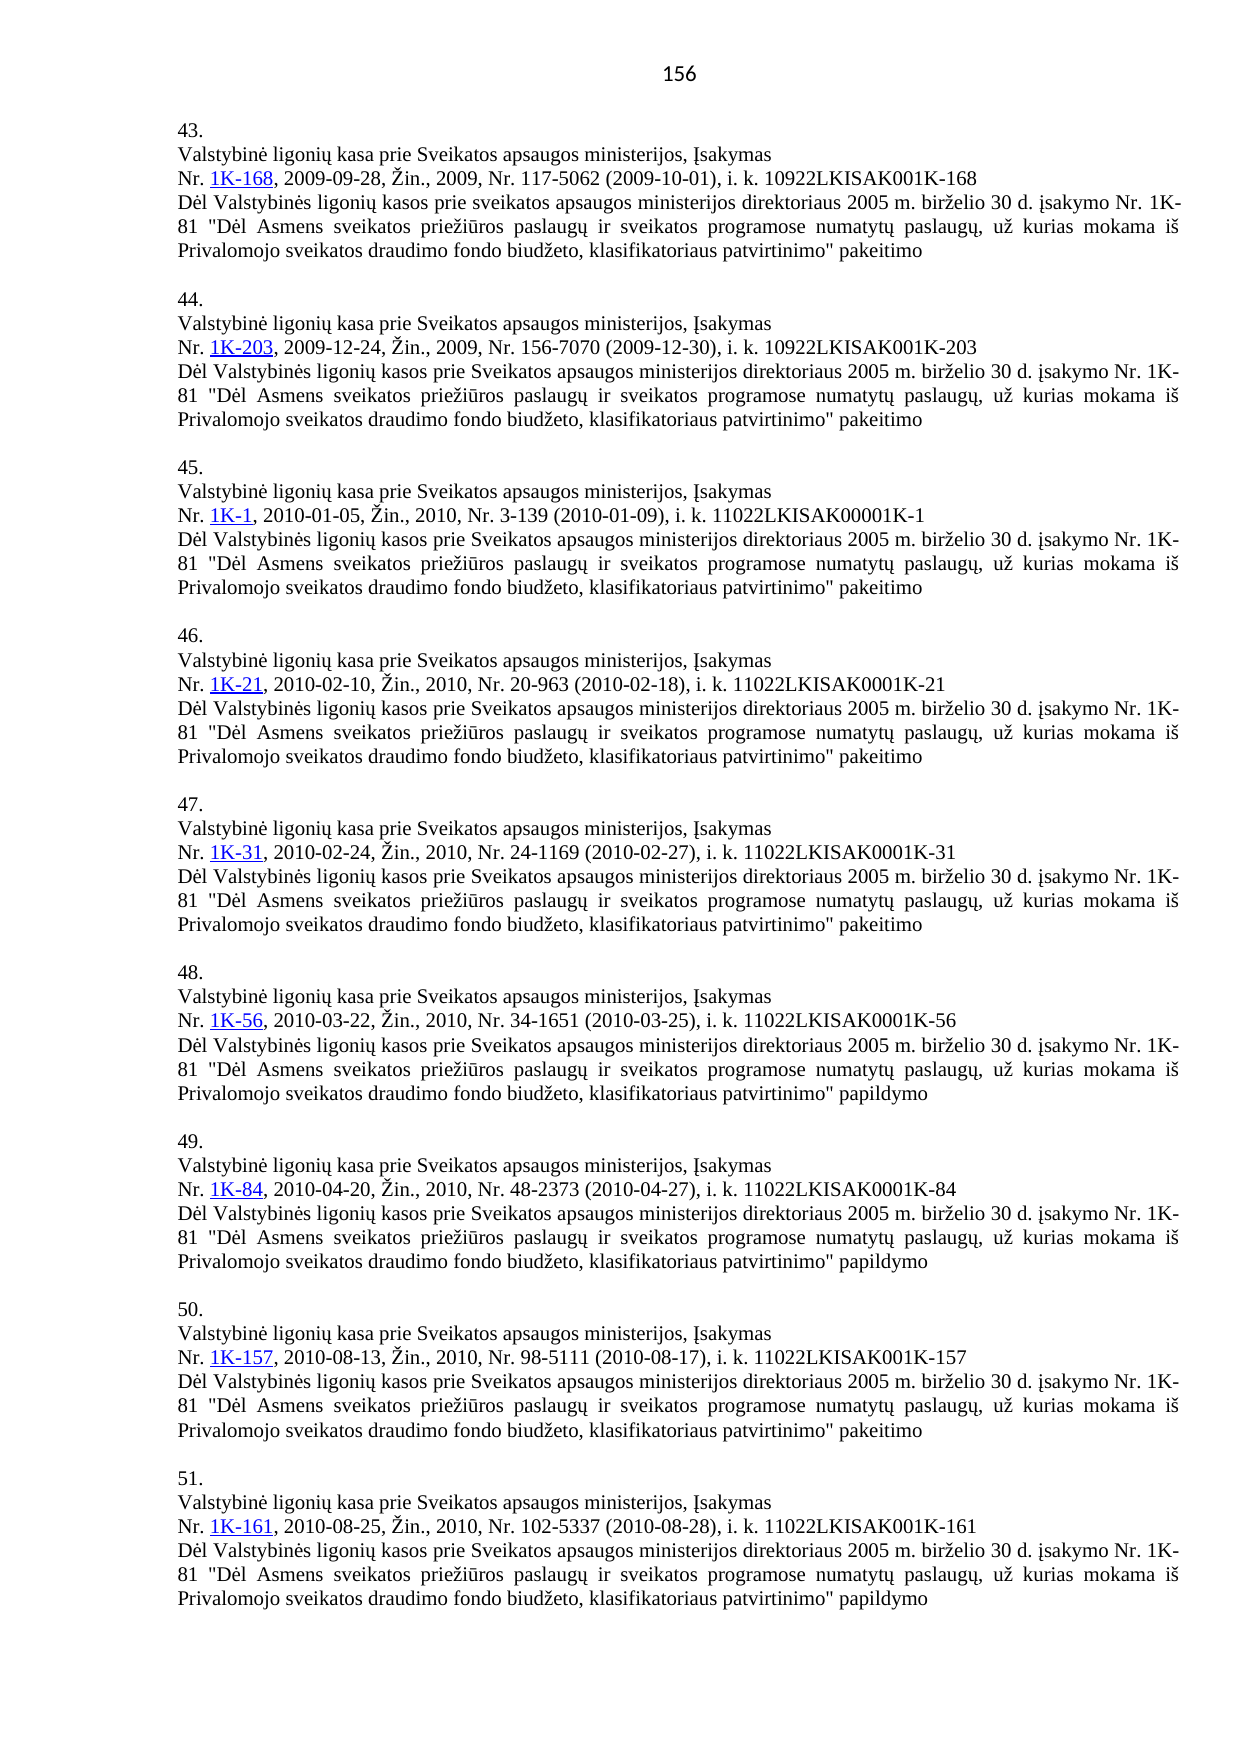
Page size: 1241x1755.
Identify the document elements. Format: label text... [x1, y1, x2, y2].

text 47. [177, 792, 1181, 816]
text 50. [177, 1297, 1181, 1321]
text Nr. 1K-21, 2010-02-10, Žin., 2010, Nr. 20-963 (2010-02-18), i. k. 11022LKISAK0001K-21 [177, 672, 1181, 696]
text 44. [177, 287, 1181, 311]
text Valstybinė ligonių kasa prie Sveikatos apsaugos ministerijos, Įsakymas [177, 1490, 1181, 1514]
text Dėl Valstybinės ligonių kasos prie Sveikatos apsaugos ministerijos direktoriaus 2005 m. birželio 30 d. įsakymo Nr. 1K-81 "Dėl Asmens sveikatos priežiūros paslaugų ir sveikatos programose numatytų paslaugų, už kurias mokama iš Privalomojo sveikatos draudimo fondo biudžeto, klasifikatoriaus patvirtinimo" pakeitimo [177, 359, 1181, 431]
text Valstybinė ligonių kasa prie Sveikatos apsaugos ministerijos, Įsakymas [177, 142, 1181, 166]
text Nr. 1K-161, 2010-08-25, Žin., 2010, Nr. 102-5337 (2010-08-28), i. k. 11022LKISAK001K-161 [177, 1514, 1181, 1538]
text Nr. 1K-203, 2009-12-24, Žin., 2009, Nr. 156-7070 (2009-12-30), i. k. 10922LKISAK001K-203 [177, 335, 1181, 359]
text 49. [177, 1129, 1181, 1153]
text Dėl Valstybinės ligonių kasos prie Sveikatos apsaugos ministerijos direktoriaus 2005 m. birželio 30 d. įsakymo Nr. 1K-81 "Dėl Asmens sveikatos priežiūros paslaugų ir sveikatos programose numatytų paslaugų, už kurias mokama iš Privalomojo sveikatos draudimo fondo biudžeto, klasifikatoriaus patvirtinimo" pakeitimo [177, 864, 1181, 936]
text Nr. 1K-56, 2010-03-22, Žin., 2010, Nr. 34-1651 (2010-03-25), i. k. 11022LKISAK0001K-56 [177, 1008, 1181, 1032]
text Valstybinė ligonių kasa prie Sveikatos apsaugos ministerijos, Įsakymas [177, 647, 1181, 672]
text 48. [177, 960, 1181, 984]
text Nr. 1K-84, 2010-04-20, Žin., 2010, Nr. 48-2373 (2010-04-27), i. k. 11022LKISAK0001K-84 [177, 1177, 1181, 1201]
text 45. [177, 455, 1181, 479]
text Nr. 1K-157, 2010-08-13, Žin., 2010, Nr. 98-5111 (2010-08-17), i. k. 11022LKISAK001K-157 [177, 1345, 1181, 1369]
text Nr. 1K-1, 2010-01-05, Žin., 2010, Nr. 3-139 (2010-01-09), i. k. 11022LKISAK00001K-1 [177, 503, 1181, 527]
text 51. [177, 1466, 1181, 1490]
text Valstybinė ligonių kasa prie Sveikatos apsaugos ministerijos, Įsakymas [177, 816, 1181, 840]
text Dėl Valstybinės ligonių kasos prie Sveikatos apsaugos ministerijos direktoriaus 2005 m. birželio 30 d. įsakymo Nr. 1K-81 "Dėl Asmens sveikatos priežiūros paslaugų ir sveikatos programose numatytų paslaugų, už kurias mokama iš Privalomojo sveikatos draudimo fondo biudžeto, klasifikatoriaus patvirtinimo" papildymo [177, 1201, 1181, 1273]
text 46. [177, 623, 1181, 647]
text Dėl Valstybinės ligonių kasos prie Sveikatos apsaugos ministerijos direktoriaus 2005 m. birželio 30 d. įsakymo Nr. 1K-81 "Dėl Asmens sveikatos priežiūros paslaugų ir sveikatos programose numatytų paslaugų, už kurias mokama iš Privalomojo sveikatos draudimo fondo biudžeto, klasifikatoriaus patvirtinimo" pakeitimo [177, 527, 1181, 599]
text Dėl Valstybinės ligonių kasos prie sveikatos apsaugos ministerijos direktoriaus 2005 m. birželio 30 d. įsakymo Nr. 1K-81 "Dėl Asmens sveikatos priežiūros paslaugų ir sveikatos programose numatytų paslaugų, už kurias mokama iš Privalomojo sveikatos draudimo fondo biudžeto, klasifikatoriaus patvirtinimo" pakeitimo [177, 190, 1181, 262]
text Valstybinė ligonių kasa prie Sveikatos apsaugos ministerijos, Įsakymas [177, 1321, 1181, 1345]
text Nr. 1K-31, 2010-02-24, Žin., 2010, Nr. 24-1169 (2010-02-27), i. k. 11022LKISAK0001K-31 [177, 840, 1181, 864]
text Valstybinė ligonių kasa prie Sveikatos apsaugos ministerijos, Įsakymas [177, 479, 1181, 503]
text Valstybinė ligonių kasa prie Sveikatos apsaugos ministerijos, Įsakymas [177, 311, 1181, 335]
text Valstybinė ligonių kasa prie Sveikatos apsaugos ministerijos, Įsakymas [177, 984, 1181, 1008]
text Nr. 1K-168, 2009-09-28, Žin., 2009, Nr. 117-5062 (2009-10-01), i. k. 10922LKISAK001K-168 [177, 166, 1181, 190]
text Valstybinė ligonių kasa prie Sveikatos apsaugos ministerijos, Įsakymas [177, 1153, 1181, 1177]
text Dėl Valstybinės ligonių kasos prie Sveikatos apsaugos ministerijos direktoriaus 2005 m. birželio 30 d. įsakymo Nr. 1K-81 "Dėl Asmens sveikatos priežiūros paslaugų ir sveikatos programose numatytų paslaugų, už kurias mokama iš Privalomojo sveikatos draudimo fondo biudžeto, klasifikatoriaus patvirtinimo" pakeitimo [177, 1369, 1181, 1442]
text Dėl Valstybinės ligonių kasos prie Sveikatos apsaugos ministerijos direktoriaus 2005 m. birželio 30 d. įsakymo Nr. 1K-81 "Dėl Asmens sveikatos priežiūros paslaugų ir sveikatos programose numatytų paslaugų, už kurias mokama iš Privalomojo sveikatos draudimo fondo biudžeto, klasifikatoriaus patvirtinimo" pakeitimo [177, 696, 1181, 768]
text 43. [177, 118, 1181, 142]
text Dėl Valstybinės ligonių kasos prie Sveikatos apsaugos ministerijos direktoriaus 2005 m. birželio 30 d. įsakymo Nr. 1K-81 "Dėl Asmens sveikatos priežiūros paslaugų ir sveikatos programose numatytų paslaugų, už kurias mokama iš Privalomojo sveikatos draudimo fondo biudžeto, klasifikatoriaus patvirtinimo" papildymo [177, 1538, 1181, 1610]
text Dėl Valstybinės ligonių kasos prie Sveikatos apsaugos ministerijos direktoriaus 2005 m. birželio 30 d. įsakymo Nr. 1K-81 "Dėl Asmens sveikatos priežiūros paslaugų ir sveikatos programose numatytų paslaugų, už kurias mokama iš Privalomojo sveikatos draudimo fondo biudžeto, klasifikatoriaus patvirtinimo" papildymo [177, 1032, 1181, 1105]
